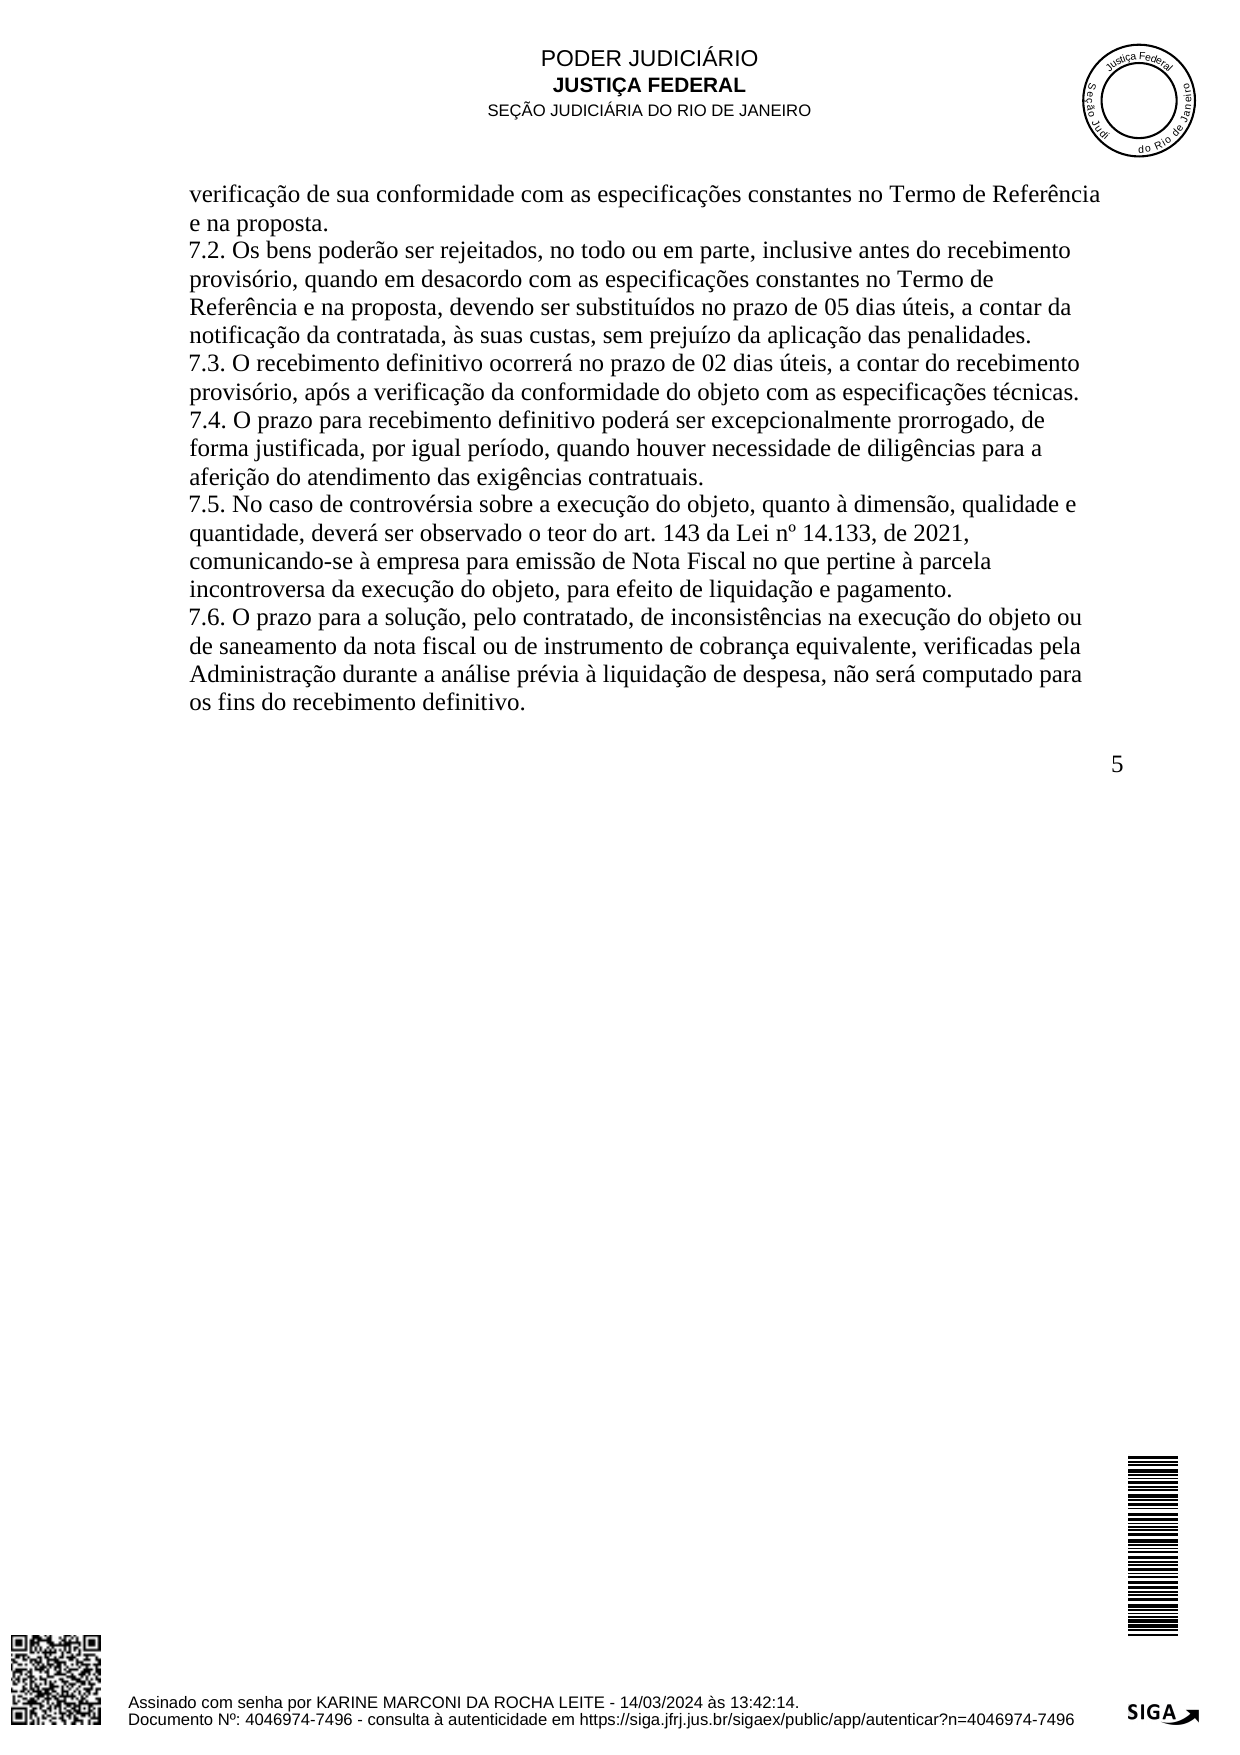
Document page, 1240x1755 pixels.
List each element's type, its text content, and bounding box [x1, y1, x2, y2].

text 7.3. O recebimento definitivo ocorrerá no prazo de 02 dias úteis, a contar do recebimento provisório, após a verificação da conformidade do objeto com as especificações técnicas. 7.4. O prazo para recebimento definitivo poderá ser excepcionalmente prorrogado, de forma justificada, por igual período, quando houver necessidade de diligências para a aferição do atendimento das exigências contratuais. [188, 349, 1103, 490]
text 7.2. Os bens poderão ser rejeitados, no todo ou em parte, inclusive antes do recebimento provisório, quando em desacordo com as especificações constantes no Termo de Referência e na proposta, devendo ser substituídos no prazo de 05 dias úteis, a contar da notificação da contratada, às suas custas, sem prejuízo da aplicação das penalidades. [188, 236, 1103, 349]
text 7.5. No caso de controvérsia sobre a execução do objeto, quanto à dimensão, qualidade e quantidade, deverá ser observado o teor do art. 143 da Lei nº 14.133, de 2021, comunicando-se à empresa para emissão de Nota Fiscal no que pertine à parcela incontroversa da execução do objeto, para efeito de liquidação e pagamento. [188, 490, 1103, 603]
text 7.6. O prazo para a solução, pelo contratado, de inconsistências na execução do objeto ou de saneamento da nota fiscal ou de instrumento de cobrança equivalente, verificadas pela Administração durante a análise prévia à liquidação de despesa, não será computado para os fins do recebimento definitivo. [188, 603, 1103, 716]
text 5 [189, 749, 1123, 778]
text verificação de sua conformidade com as especificações constantes no Termo de Referência e na proposta. [188, 180, 1103, 236]
